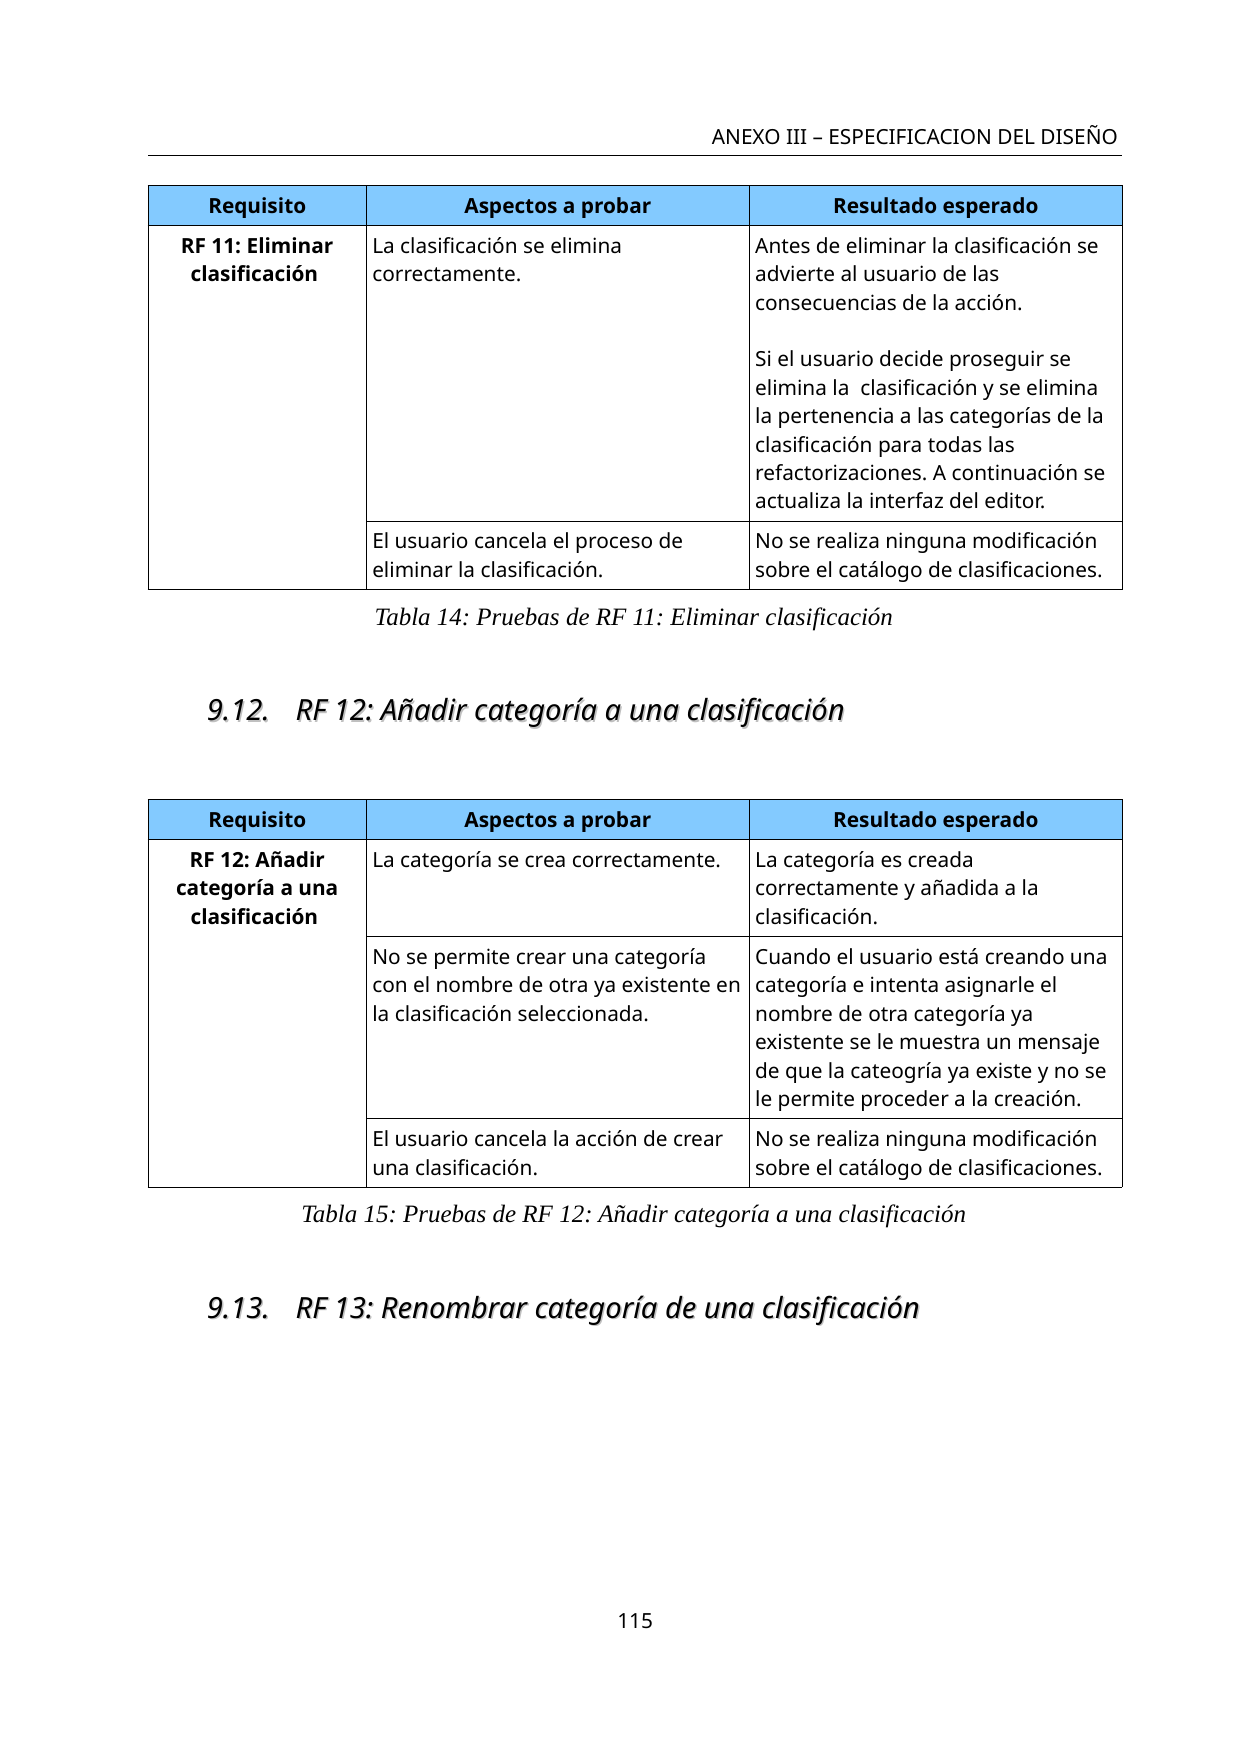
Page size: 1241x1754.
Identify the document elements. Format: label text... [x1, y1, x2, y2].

table_header Requisito [149, 800, 366, 839]
table_cell No se realiza ninguna modificación sobre el catálogo de clasificaciones. [750, 522, 1122, 589]
subtitle RF 12: Añadir categoría a una clasificación [207, 690, 1122, 729]
table_cell El usuario cancela la acción de crear una clasificación. [367, 1119, 749, 1187]
table_cell La clasificación se elimina correctamente. [367, 226, 749, 521]
table_cell La categoría es creada correctamente y añadida a la clasificación. [750, 840, 1122, 936]
table_header Resultado esperado [750, 186, 1122, 225]
table_cell La categoría se crea correctamente. [367, 840, 749, 936]
table_cell RF 12: Añadir categoría a una clasificación [149, 840, 366, 1187]
subtitle RF 13: Renombrar categoría de una clasificación [207, 1287, 1122, 1327]
table_cell Antes de eliminar la clasificación se advierte al usuario de las consecuencias de la acción. Si el usuario decide proseguir se elimina la clasificación y se elimina la pertenencia a las categorías de la clasificación para todas las refactorizaciones. A continuación se actualiza la interfaz del editor. [750, 226, 1122, 521]
table_header Resultado esperado [750, 800, 1122, 839]
table_cell El usuario cancela el proceso de eliminar la clasificación. [367, 522, 749, 589]
text Tabla 14: Pruebas de RF 11: Eliminar clasificación [148, 602, 1122, 631]
text Tabla 15: Pruebas de RF 12: Añadir categoría a una clasificación [148, 1199, 1122, 1228]
table_header Aspectos a probar [367, 800, 749, 839]
table_cell No se realiza ninguna modificación sobre el catálogo de clasificaciones. [750, 1119, 1122, 1187]
table_header Aspectos a probar [367, 186, 749, 225]
table_cell Cuando el usuario está creando una categoría e intenta asignarle el nombre de otra categoría ya existente se le muestra un mensaje de que la cateogría ya existe y no se le permite proceder a la creación. [750, 937, 1122, 1118]
table_cell No se permite crear una categoría con el nombre de otra ya existente en la clasificación seleccionada. [367, 937, 749, 1118]
table_header Requisito [149, 186, 366, 225]
table_cell RF 11: Eliminar clasificación [149, 226, 366, 589]
